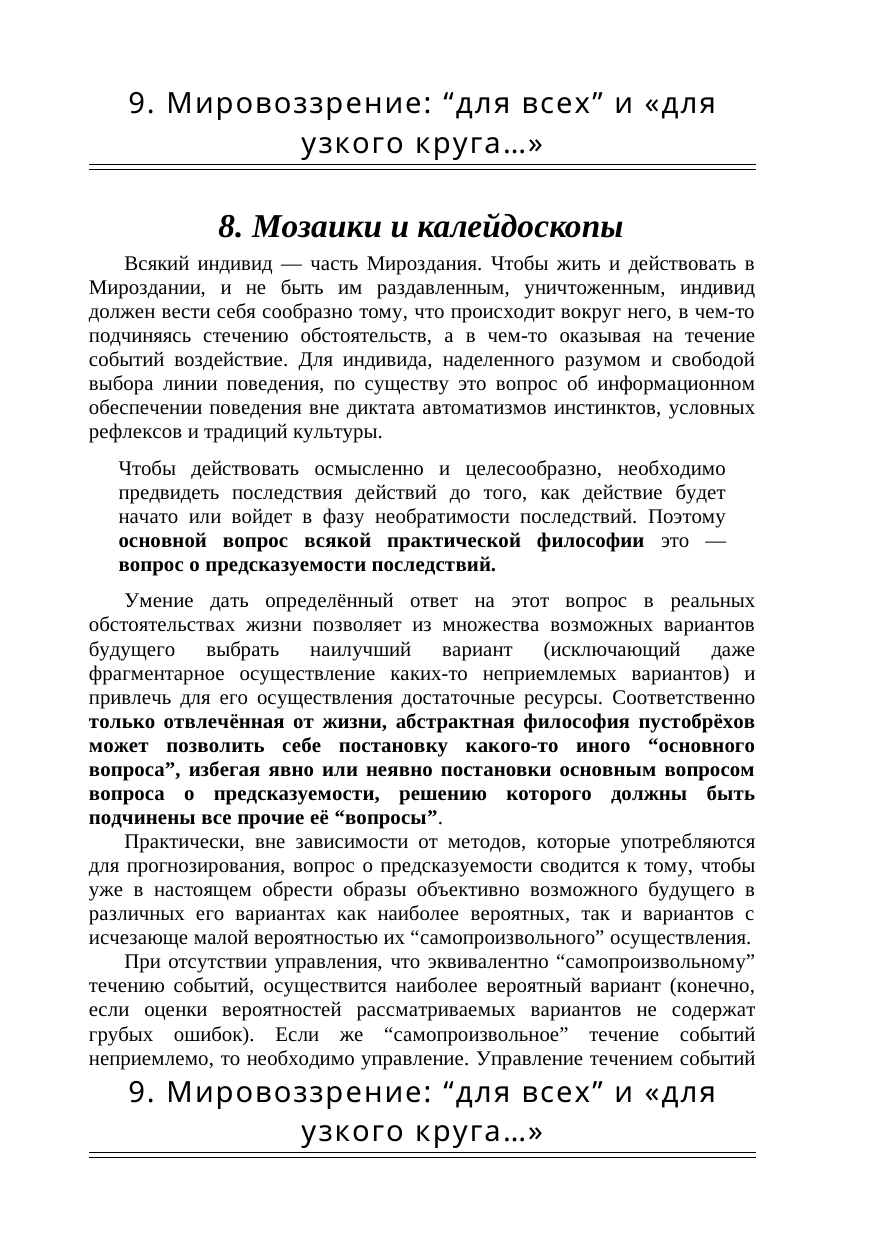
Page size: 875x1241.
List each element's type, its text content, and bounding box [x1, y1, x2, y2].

text Чтобы действовать осмысленно и целесообразно, необходимо предвидеть последствия действий до того, как действие будет начато или войдет в фазу необратимости последствий. Поэтому основной вопрос всякой практической философии это — вопрос о предсказуемости последствий. [118, 455, 726, 576]
text При отсутствии управления, что эквивалентно “самопроизвольному” течению событий, осуществится наиболее вероятный вариант (конечно, если оценки вероятностей рассматриваемых вариантов не содержат грубых ошибок). Если же “самопроизвольное” течение событий неприемлемо, то необходимо управление. Управление течением событий [89, 949, 756, 1069]
subtitle 8. Мозаики и калейдоскопы [89, 206, 756, 244]
text Всякий индивид — часть Мироздания. Чтобы жить и действовать в Мироздании, и не быть им раздавленным, уничтоженным, индивид должен вести себя сообразно тому, что происходит вокруг него, в чем-то подчиняясь стечению обстоятельств, а в чем-то оказывая на течение событий воздействие. Для индивида, наделенного разумом и свободой выбора линии поведения, по существу это вопрос об информационном обеспечении поведения вне диктата автоматизмов инстинктов, условных рефлексов и традиций культуры. [89, 250, 756, 443]
text Умение дать определённый ответ на этот вопрос в реальных обстоятельствах жизни позволяет из множества возможных вариантов будущего выбрать наилучший вариант (исключающий даже фрагментарное осуществление каких-то неприемлемых вариантов) и привлечь для его осуществления достаточные ресурсы. Соответственно только отвлечённая от жизни, абстрактная философия пустобрёхов может позволить себе постановку какого-то иного “основного вопроса”, избегая явно или неявно постановки основным вопросом вопроса о предсказуемости, решению которого должны быть подчинены все прочие её “вопросы”. [89, 588, 756, 829]
text Практически, вне зависимости от методов, которые употребляются для прогнозирования, вопрос о предсказуемости сводится к тому, чтобы уже в настоящем обрести образы объективно возможного будущего в различных его вариантах как наиболее вероятных, так и вариантов с исчезающе малой вероятностью их “самопроизвольного” осуществления. [89, 829, 756, 949]
